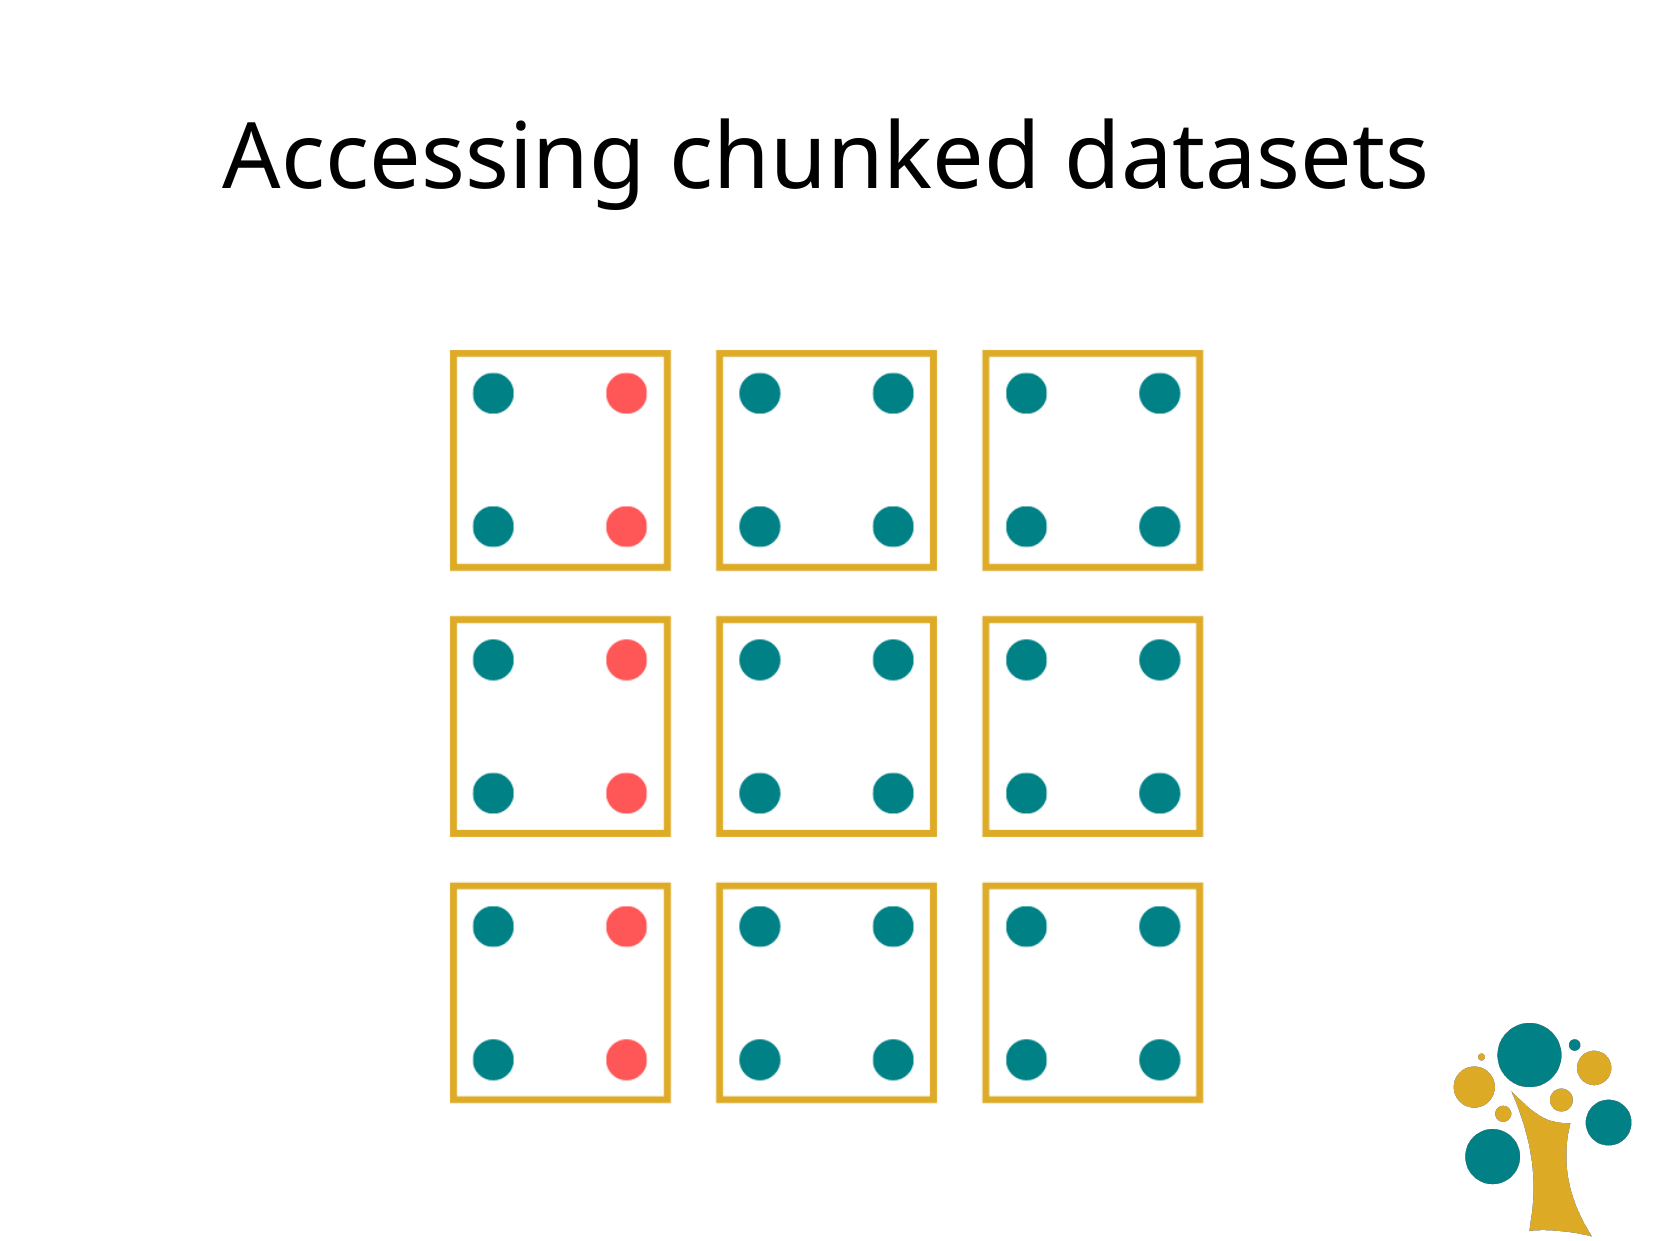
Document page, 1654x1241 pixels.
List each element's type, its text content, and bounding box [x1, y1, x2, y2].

picture [356, 256, 1297, 1197]
title Accessing chunked datasets [82, 49, 1571, 257]
picture [1429, 1019, 1650, 1241]
